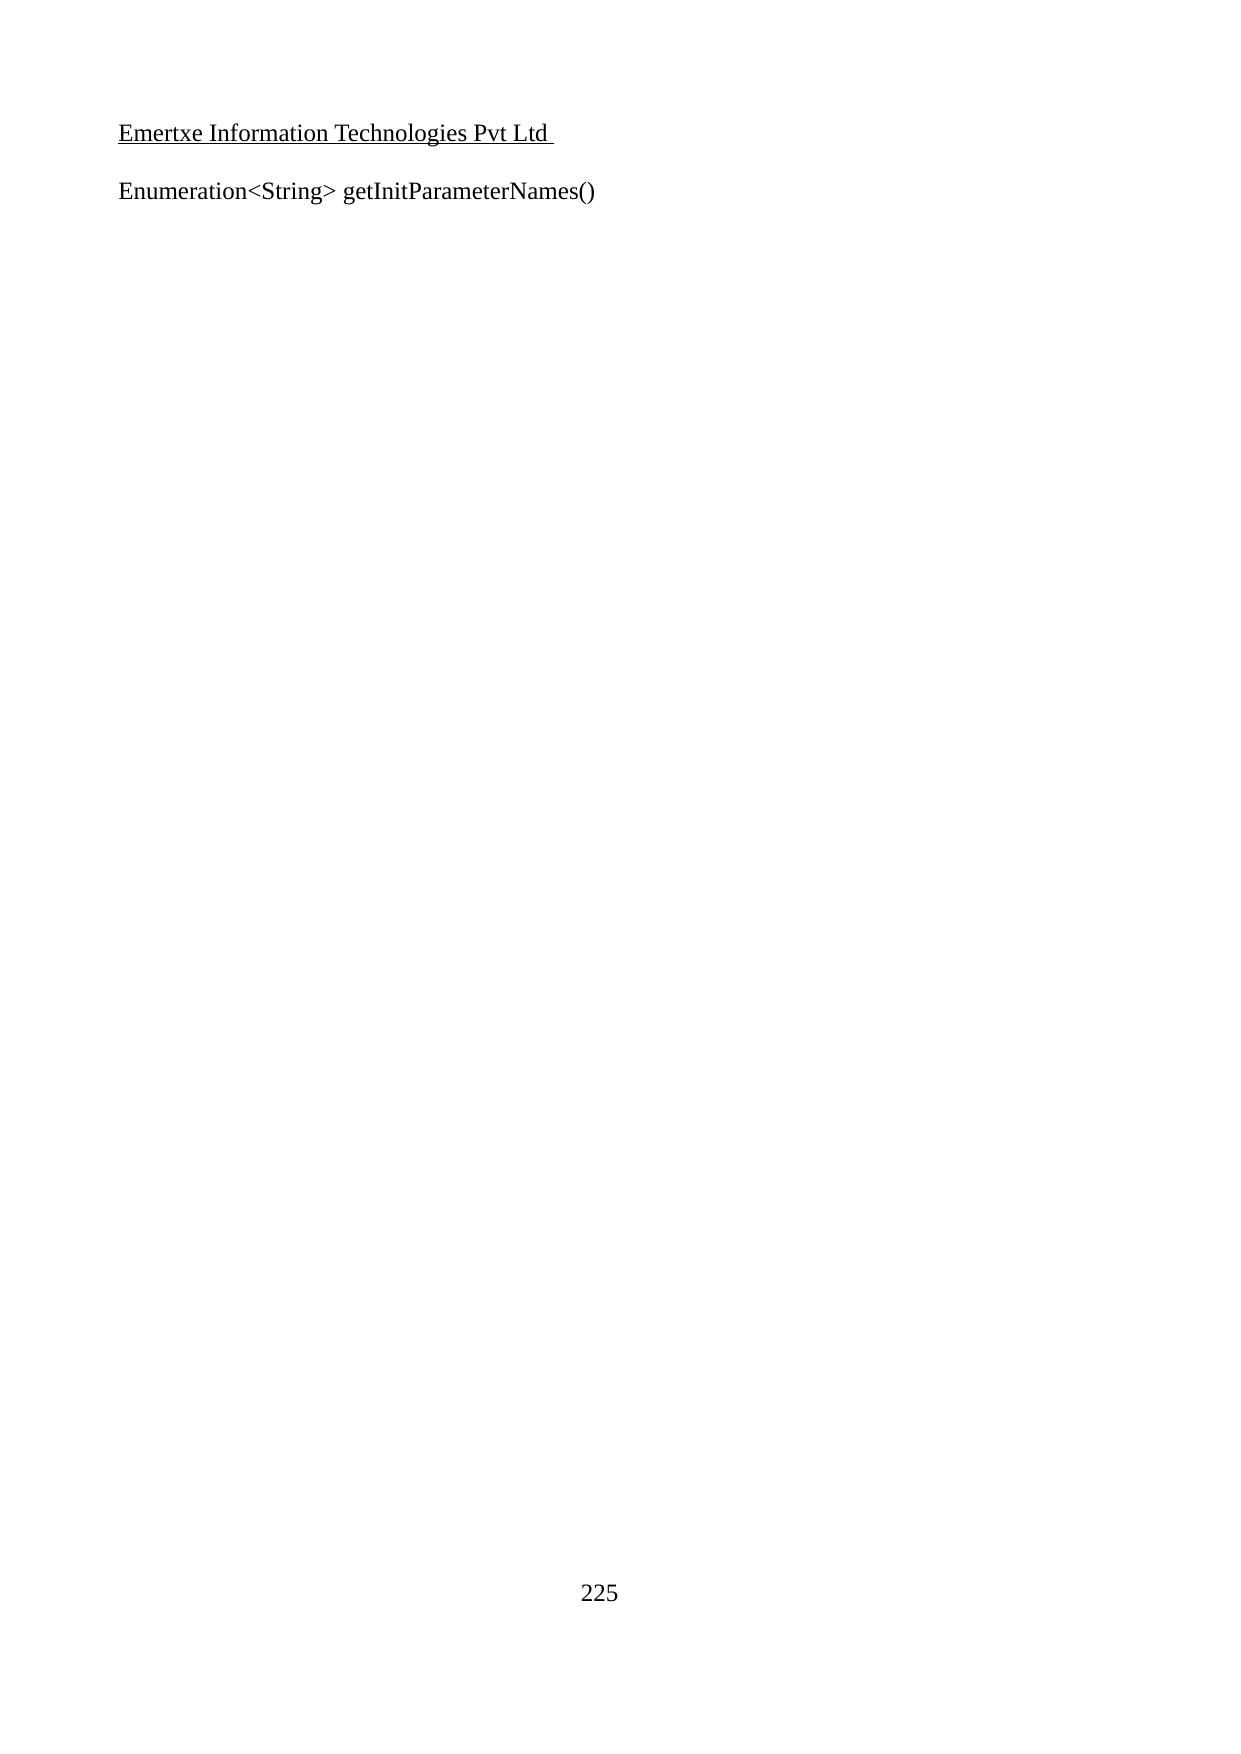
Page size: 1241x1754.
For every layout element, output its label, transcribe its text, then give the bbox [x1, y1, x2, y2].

text Enumeration<String> getInitParameterNames() [118, 176, 1122, 205]
